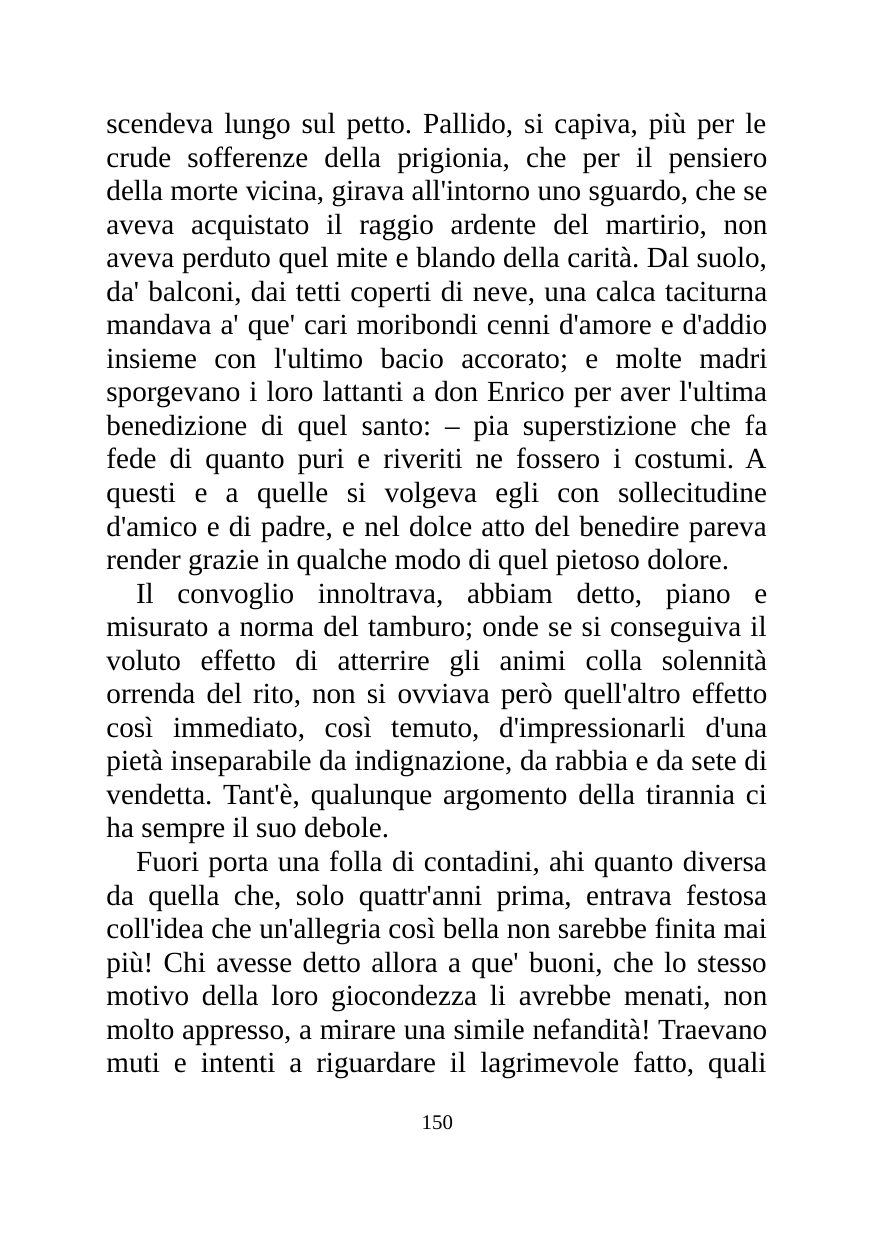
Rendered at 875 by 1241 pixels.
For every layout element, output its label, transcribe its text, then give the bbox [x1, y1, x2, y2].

text Fuori porta una folla di contadini, ahi quanto diversa da quella che, solo quattr'anni prima, entrava festosa coll'idea che un'allegria così bella non sarebbe finita mai più! Chi avesse detto allora a que' buoni, che lo stesso motivo della loro giocondezza li avrebbe menati, non molto appresso, a mirare una simile nefandità! Traevano muti e intenti a riguardare il lagrimevole fatto, quali [106, 844, 768, 1079]
text scendeva lungo sul petto. Pallido, si capiva, più per le crude sofferenze della prigionia, che per il pensiero della morte vicina, girava all'intorno uno sguardo, che se aveva acquistato il raggio ardente del martirio, non aveva perduto quel mite e blando della carità. Dal suolo, da' balconi, dai tetti coperti di neve, una calca taciturna mandava a' que' cari moribondi cenni d'amore e d'addio insieme con l'ultimo bacio accorato; e molte madri sporgevano i loro lattanti a don Enrico per aver l'ultima benedizione di quel santo: – pia superstizione che fa fede di quanto puri e riveriti ne fossero i costumi. A questi e a quelle si volgeva egli con sollecitudine d'amico e di padre, e nel dolce atto del benedire pareva render grazie in qualche modo di quel pietoso dolore. [106, 106, 768, 576]
text Il convoglio innoltrava, abbiam detto, piano e misurato a norma del tamburo; onde se si conseguiva il voluto effetto di atterrire gli animi colla solennità orrenda del rito, non si ovviava però quell'altro effetto così immediato, così temuto, d'impressionarli d'una pietà inseparabile da indignazione, da rabbia e da sete di vendetta. Tant'è, qualunque argomento della tirannia ci ha sempre il suo debole. [106, 576, 768, 844]
